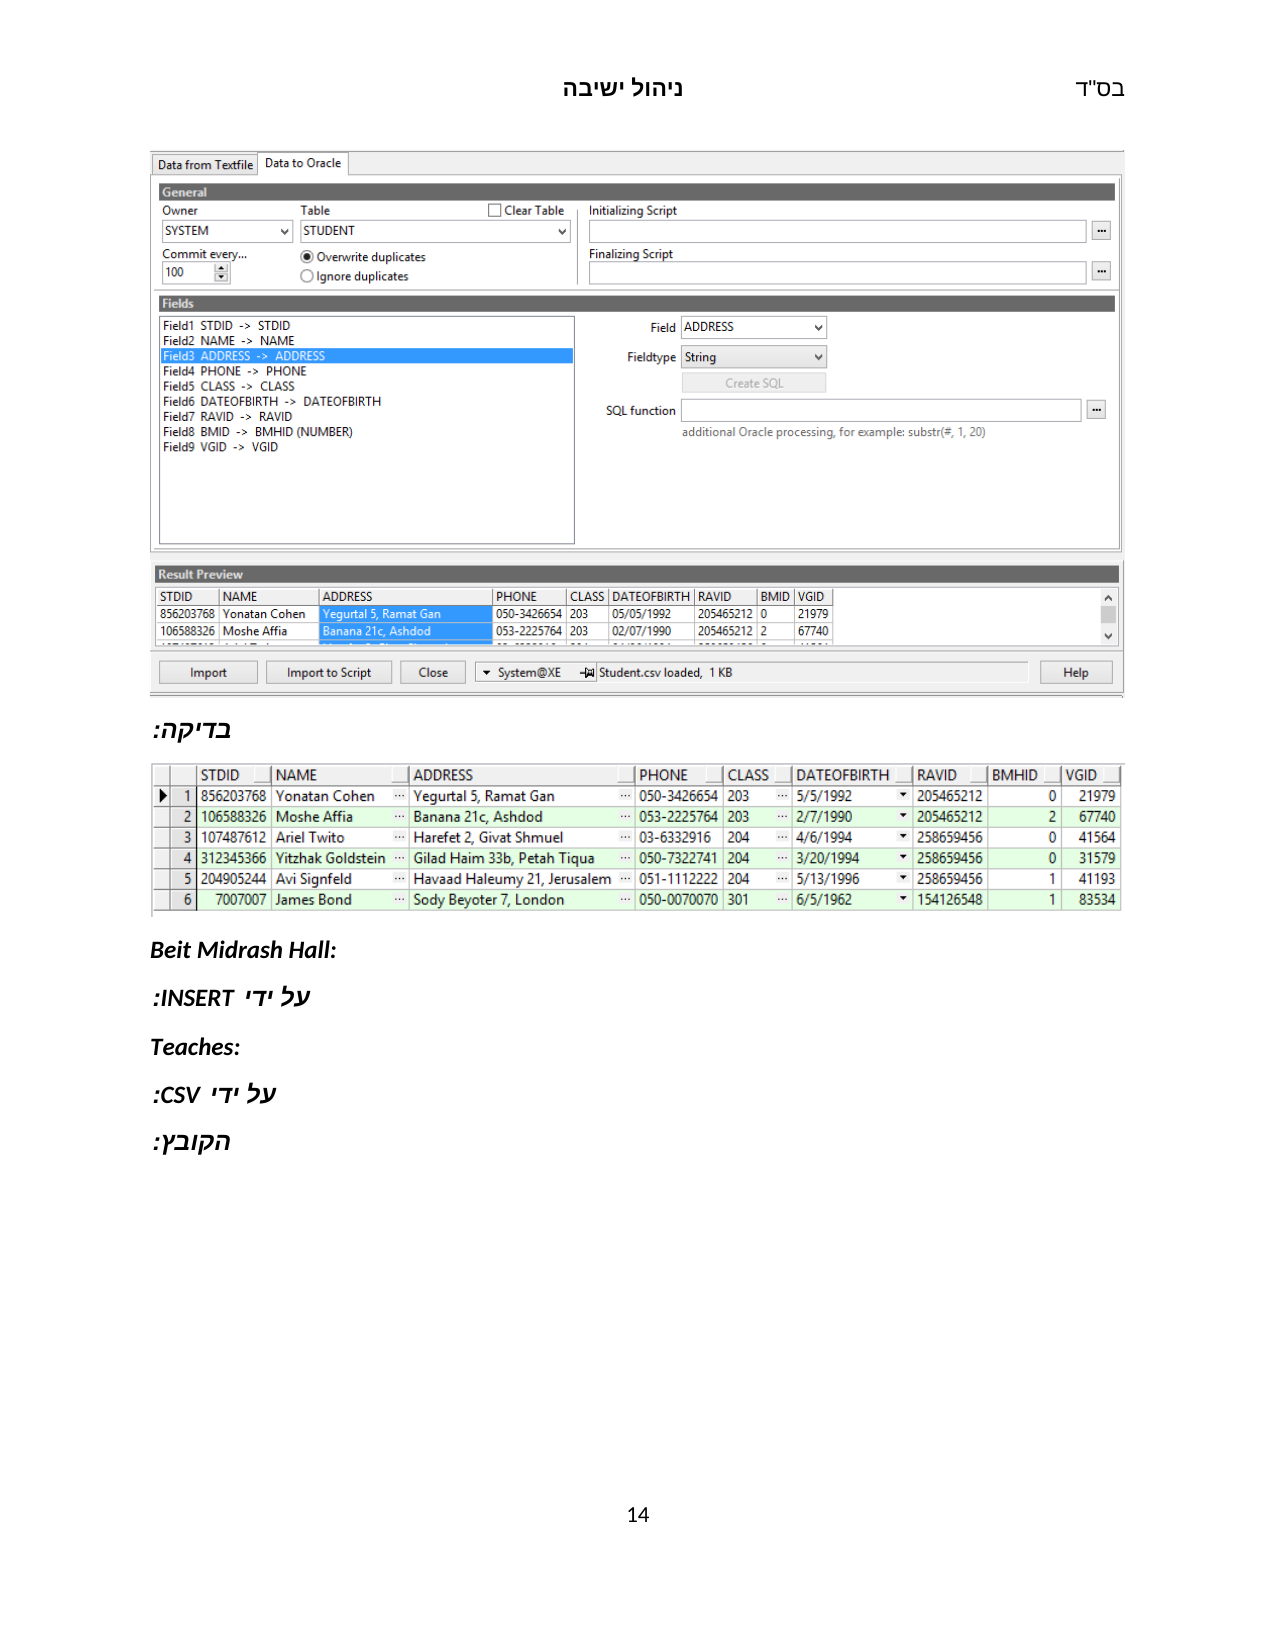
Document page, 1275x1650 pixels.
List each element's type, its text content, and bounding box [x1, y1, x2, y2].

text Teaches: [150, 1031, 1125, 1061]
text על ידי CSV: [150, 1079, 1125, 1109]
text Beit Midrash Hall: [150, 934, 1125, 964]
text הקובץ: [150, 1127, 1125, 1156]
text על ידי INSERT: [150, 982, 1125, 1013]
text בדיקה: [150, 715, 1125, 744]
